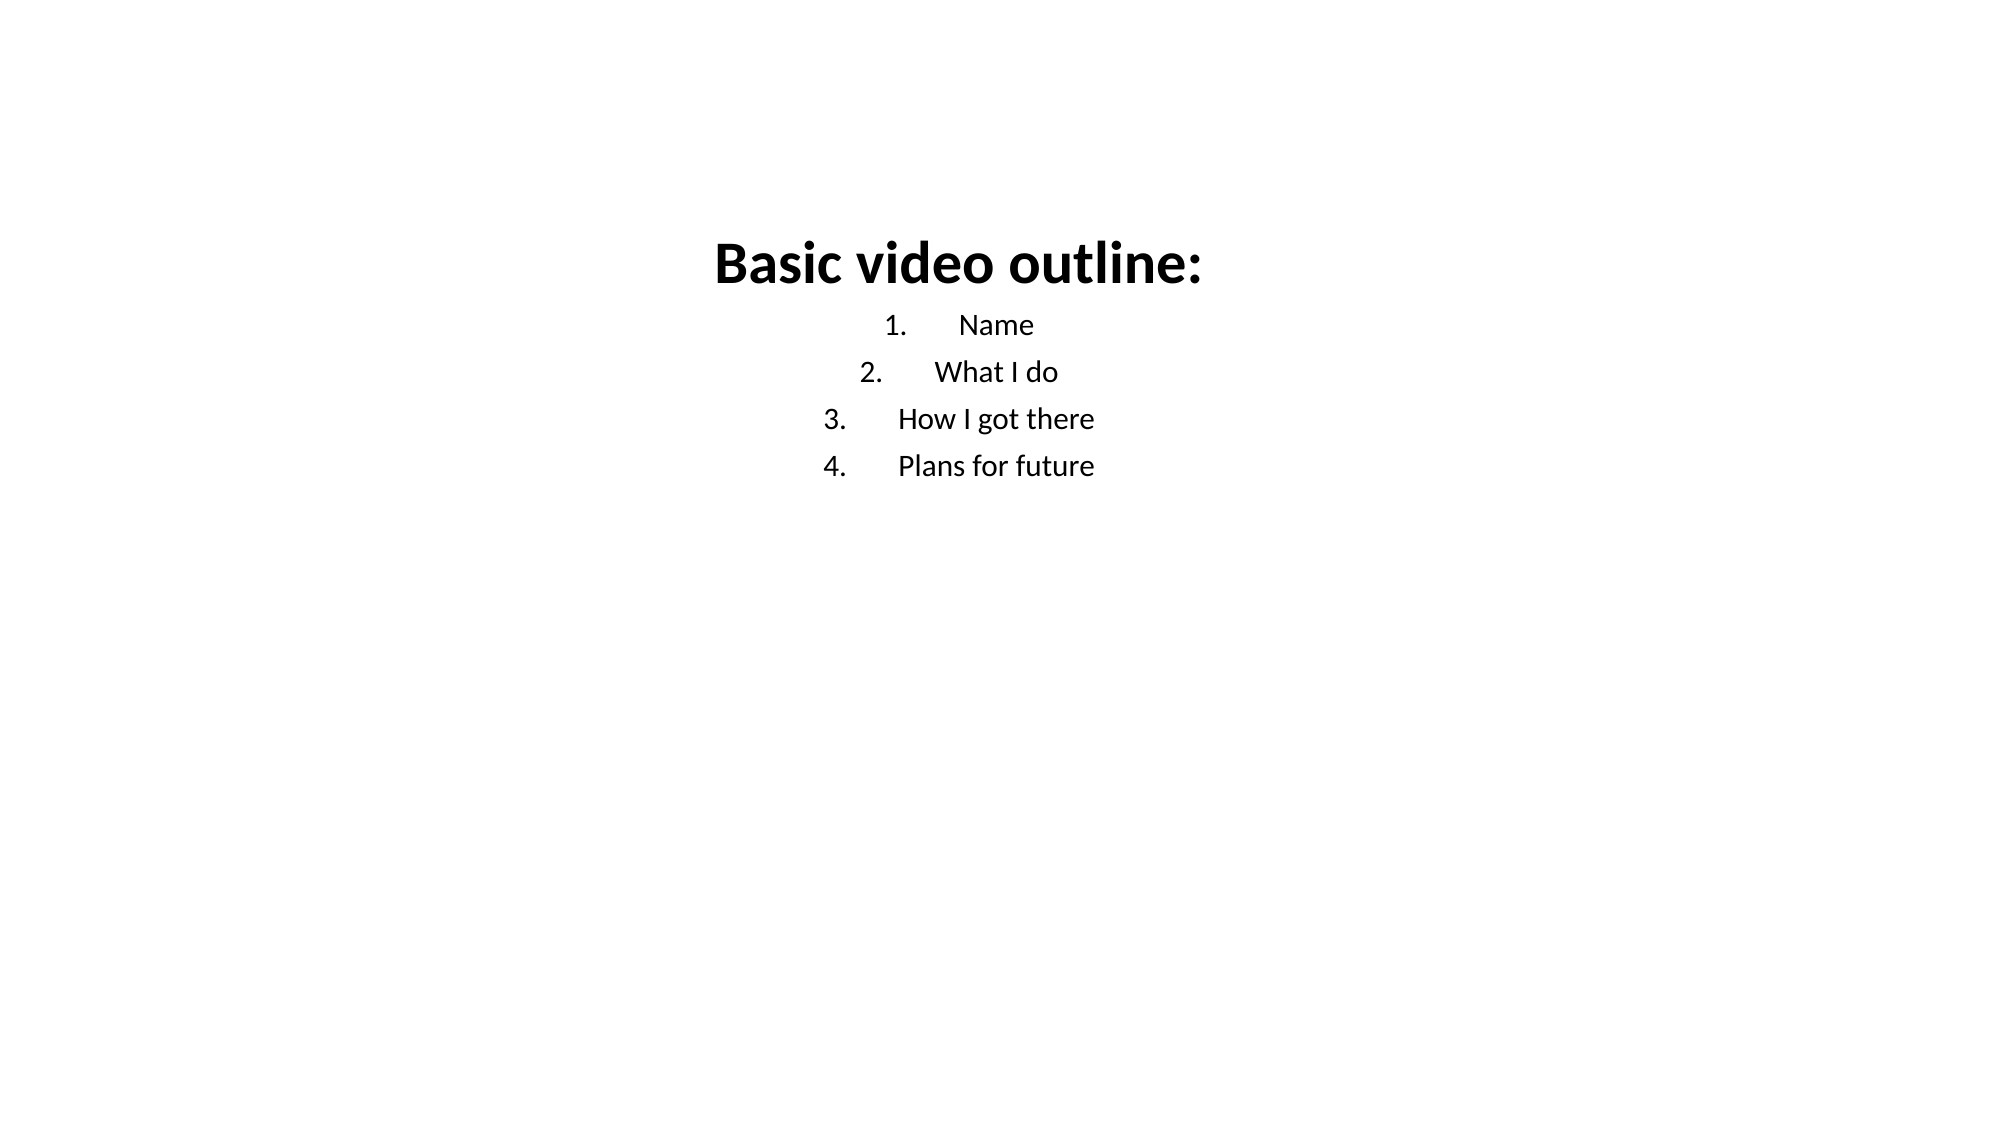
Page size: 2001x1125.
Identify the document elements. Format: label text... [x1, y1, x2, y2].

subtitle Basic video outline: Name What I do How I got there Plans for future [209, 235, 1710, 508]
